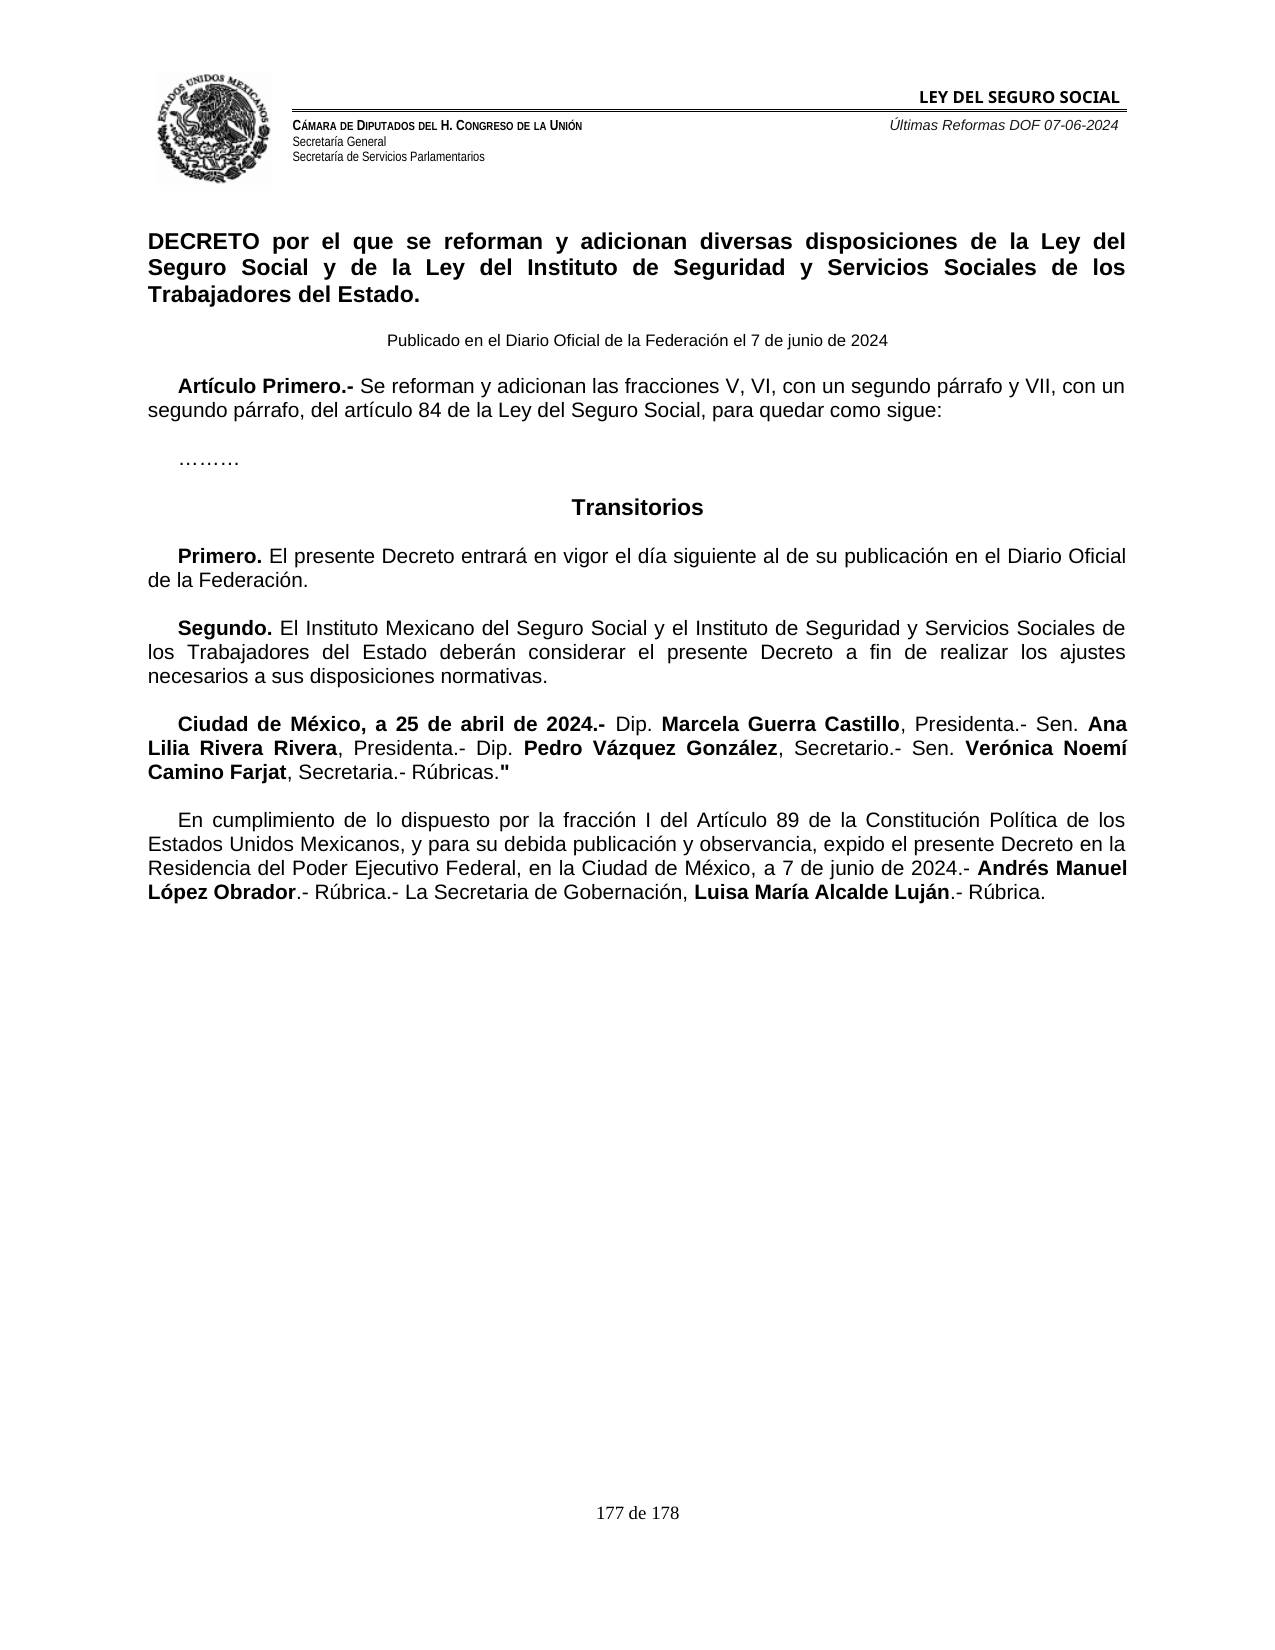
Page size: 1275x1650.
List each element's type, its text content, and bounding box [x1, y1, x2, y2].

text Artículo Primero.- Se reforman y adicionan las fracciones V, VI, con un segundo párrafo y VII, con un segundo párrafo, del artículo 84 de la Ley del Seguro Social, para quedar como sigue: [148, 374, 1127, 422]
text Transitorios [148, 494, 1127, 520]
text ……… [148, 446, 1127, 470]
text Primero. El presente Decreto entrará en vigor el día siguiente al de su publicación en el Diario Oficial de la Federación. [148, 544, 1127, 592]
text Publicado en el Diario Oficial de la Federación el 7 de junio de 2024 [148, 331, 1127, 350]
text Segundo. El Instituto Mexicano del Seguro Social y el Instituto de Seguridad y Servicios Sociales de los Trabajadores del Estado deberán considerar el presente Decreto a fin de realizar los ajustes necesarios a sus disposiciones normativas. [148, 616, 1127, 688]
text DECRETO por el que se reforman y adicionan diversas disposiciones de la Ley del Seguro Social y de la Ley del Instituto de Seguridad y Servicios Sociales de los Trabajadores del Estado. [148, 228, 1127, 307]
text Ciudad de México, a 25 de abril de 2024.- Dip. Marcela Guerra Castillo, Presidenta.- Sen. Ana Lilia Rivera Rivera, Presidenta.- Dip. Pedro Vázquez González, Secretario.- Sen. Verónica Noemí Camino Farjat, Secretaria.- Rúbricas." [148, 712, 1127, 784]
text En cumplimiento de lo dispuesto por la fracción I del Artículo 89 de la Constitución Política de los Estados Unidos Mexicanos, y para su debida publicación y observancia, expido el presente Decreto en la Residencia del Poder Ejecutivo Federal, en la Ciudad de México, a 7 de junio de 2024.- Andrés Manuel López Obrador.- Rúbrica.- La Secretaria de Gobernación, Luisa María Alcalde Luján.- Rúbrica. [148, 808, 1127, 903]
